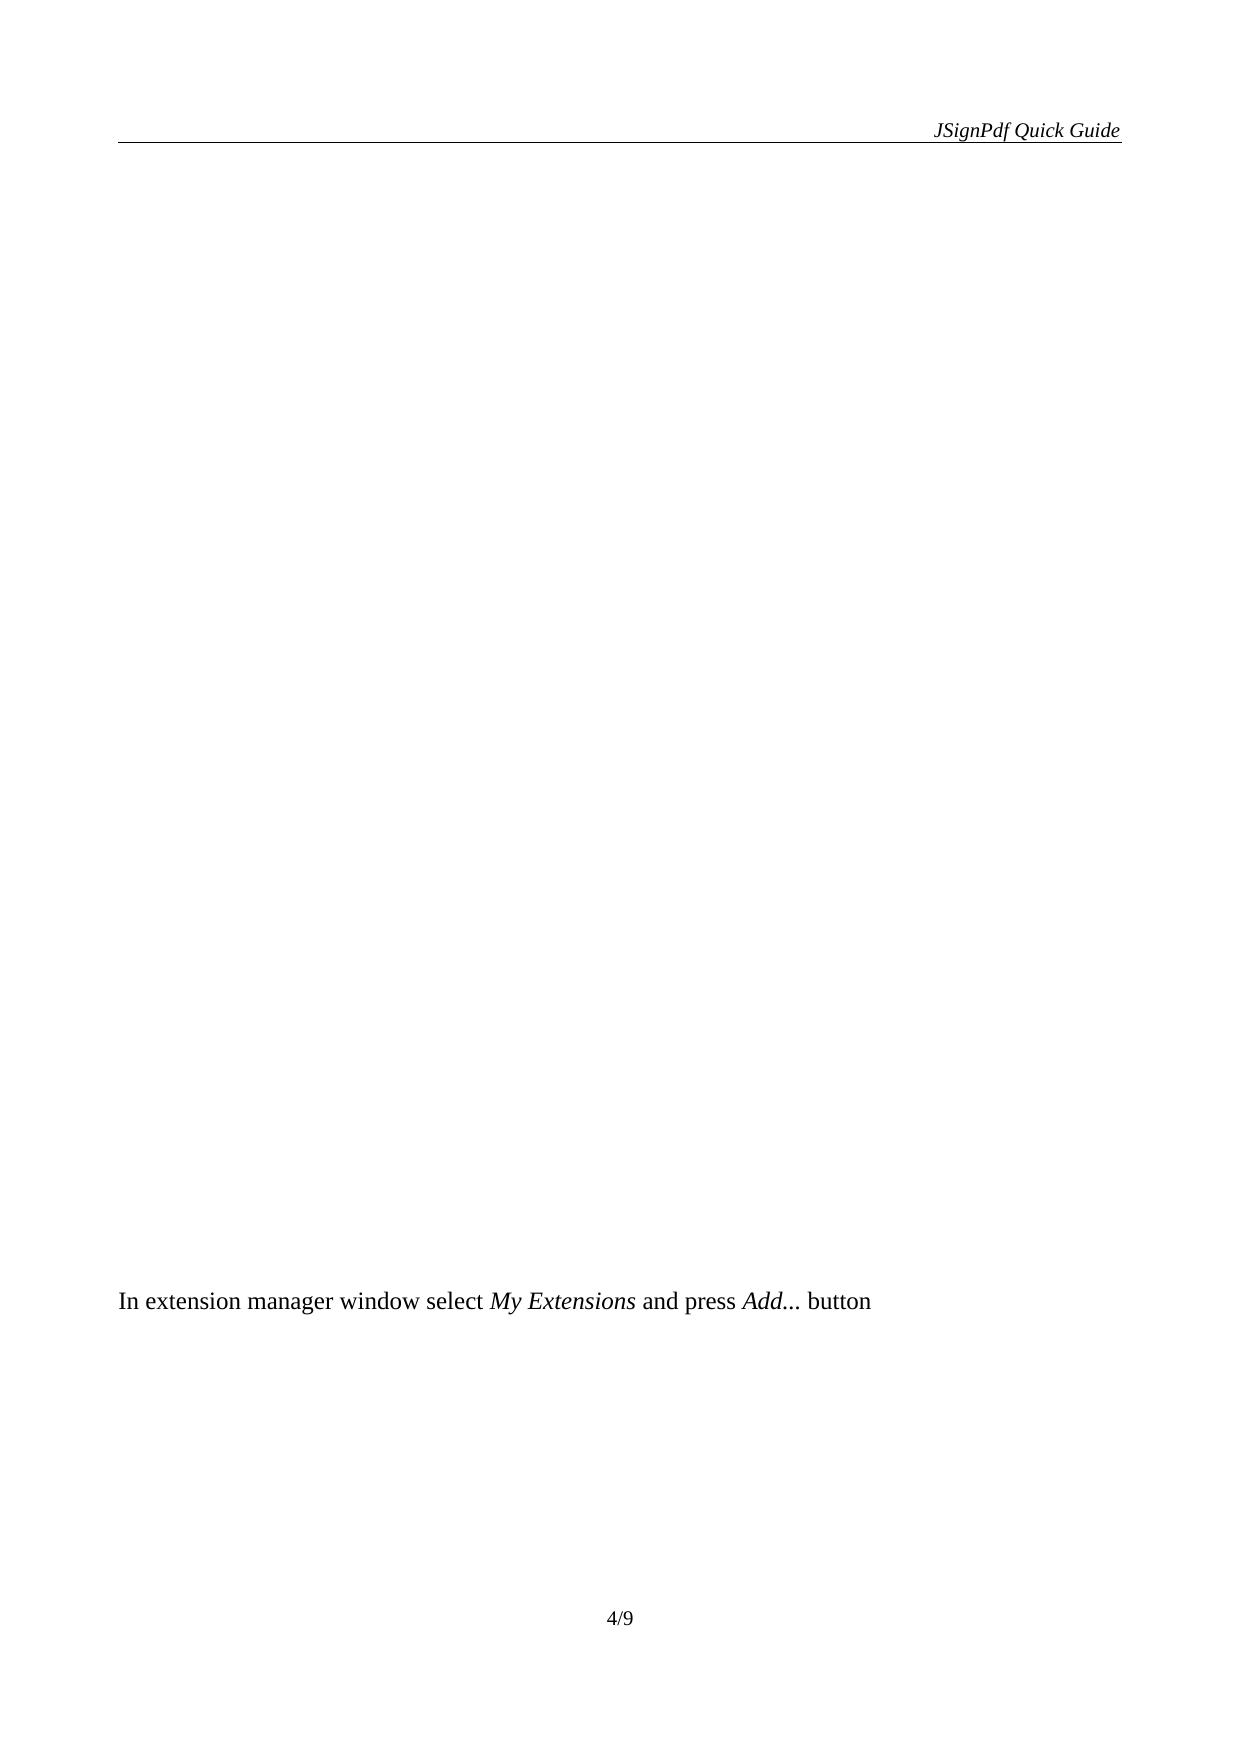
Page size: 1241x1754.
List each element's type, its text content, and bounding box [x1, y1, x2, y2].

text In extension manager window select My Extensions and press Add... button [118, 177, 1122, 1315]
